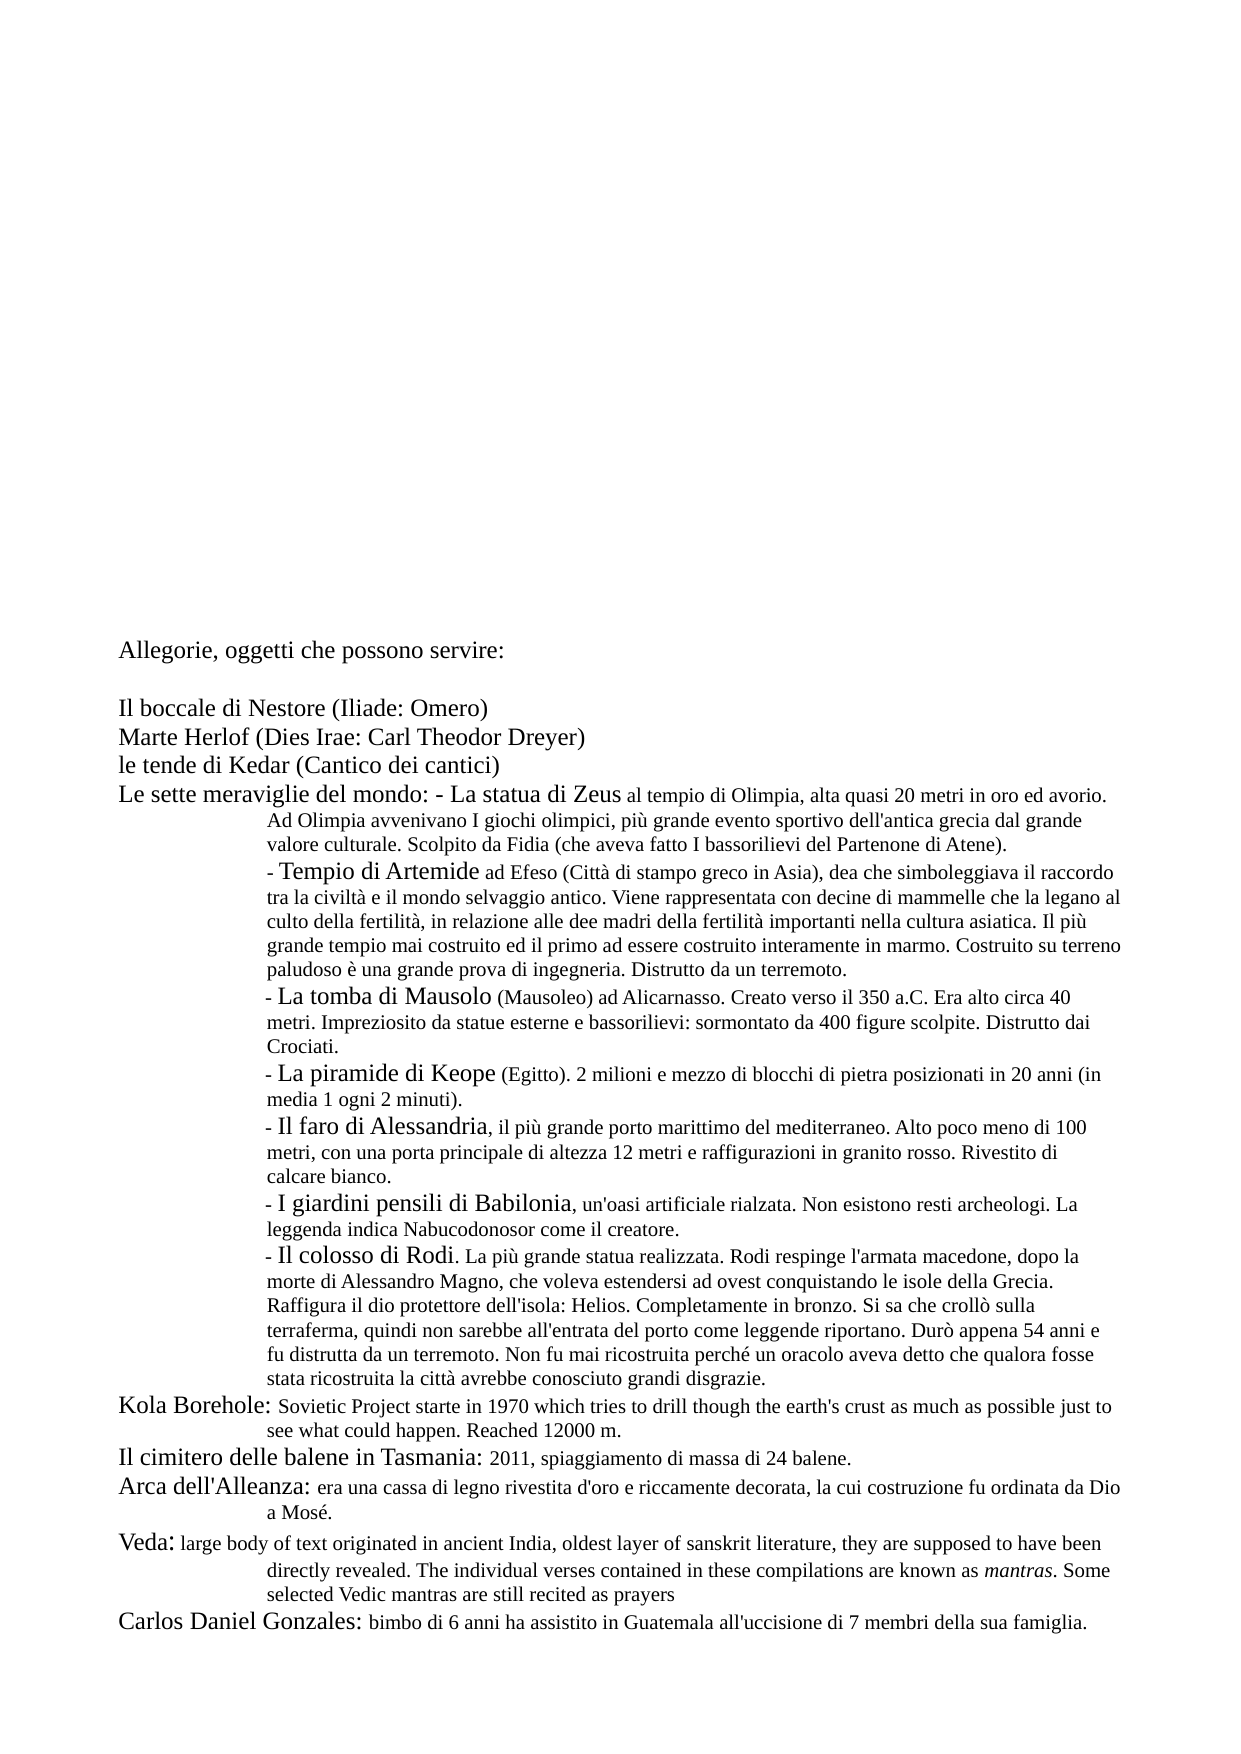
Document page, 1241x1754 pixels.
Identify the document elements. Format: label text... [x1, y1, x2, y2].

text - I giardini pensili di Babilonia, un'oasi artificiale rialzata. Non esistono resti archeologi. La leggenda indica Nabucodonosor come il creatore. [265, 1188, 1122, 1241]
text le tende di Kedar (Cantico dei cantici) [118, 751, 1122, 779]
text - Il faro di Alessandria, il più grande porto marittimo del mediterraneo. Alto poco meno di 100 metri, con una porta principale di altezza 12 metri e raffigurazioni in granito rosso. Rivestito di calcare bianco. [265, 1111, 1122, 1188]
text Kola Borehole: Sovietic Project starte in 1970 which tries to drill though the earth's crust as much as possible just to see what could happen. Reached 12000 m. [118, 1390, 1122, 1442]
text - La piramide di Keope (Egitto). 2 milioni e mezzo di blocchi di pietra posizionati in 20 anni (in media 1 ogni 2 minuti). [265, 1058, 1122, 1111]
text - Tempio di Artemide ad Efeso (Città di stampo greco in Asia), dea che simboleggiava il raccordo tra la civiltà e il mondo selvaggio antico. Viene rappresentata con decine di mammelle che la legano al culto della fertilità, in relazione alle dee madri della fertilità importanti nella cultura asiatica. Il più grande tempio mai costruito ed il primo ad essere costruito interamente in marmo. Costruito su terreno paludoso è una grande prova di ingegneria. Distrutto da un terremoto. [118, 856, 1122, 981]
text Le sette meraviglie del mondo: - La statua di Zeus al tempio di Olimpia, alta quasi 20 metri in oro ed avorio. Ad Olimpia avvenivano I giochi olimpici, più grande evento sportivo dell'antica grecia dal grande valore culturale. Scolpito da Fidia (che aveva fatto I bassorilievi del Partenone di Atene). [118, 779, 1122, 856]
text Veda: large body of text originated in ancient India, oldest layer of sanskrit literature, they are supposed to have been directly revealed. The individual verses contained in these compilations are known as mantras. Some selected Vedic mantras are still recited as prayers [118, 1524, 1122, 1606]
text Carlos Daniel Gonzales: bimbo di 6 anni ha assistito in Guatemala all'uccisione di 7 membri della sua famiglia. [118, 1606, 1122, 1635]
text Il cimitero delle balene in Tasmania: 2011, spiaggiamento di massa di 24 balene. [118, 1442, 1122, 1471]
text Il boccale di Nestore (Iliade: Omero) [118, 693, 1122, 722]
text Marte Herlof (Dies Irae: Carl Theodor Dreyer) [118, 722, 1122, 751]
text Allegorie, oggetti che possono servire: [118, 636, 1122, 664]
text - La tomba di Mausolo (Mausoleo) ad Alicarnasso. Creato verso il 350 a.C. Era alto circa 40 metri. Impreziosito da statue esterne e bassorilievi: sormontato da 400 figure scolpite. Distrutto dai Crociati. [265, 981, 1122, 1058]
text - Il colosso di Rodi. La più grande statua realizzata. Rodi respinge l'armata macedone, dopo la morte di Alessandro Magno, che voleva estendersi ad ovest conquistando le isole della Grecia. Raffigura il dio protettore dell'isola: Helios. Completamente in bronzo. Si sa che crollò sulla terraferma, quindi non sarebbe all'entrata del porto come leggende riportano. Durò appena 54 anni e fu distrutta da un terremoto. Non fu mai ricostruita perché un oracolo aveva detto che qualora fosse stata ricostruita la città avrebbe conosciuto grandi disgrazie. [265, 1241, 1122, 1390]
text Arca dell'Alleanza: era una cassa di legno rivestita d'oro e riccamente decorata, la cui costruzione fu ordinata da Dio a Mosé. [118, 1471, 1122, 1524]
